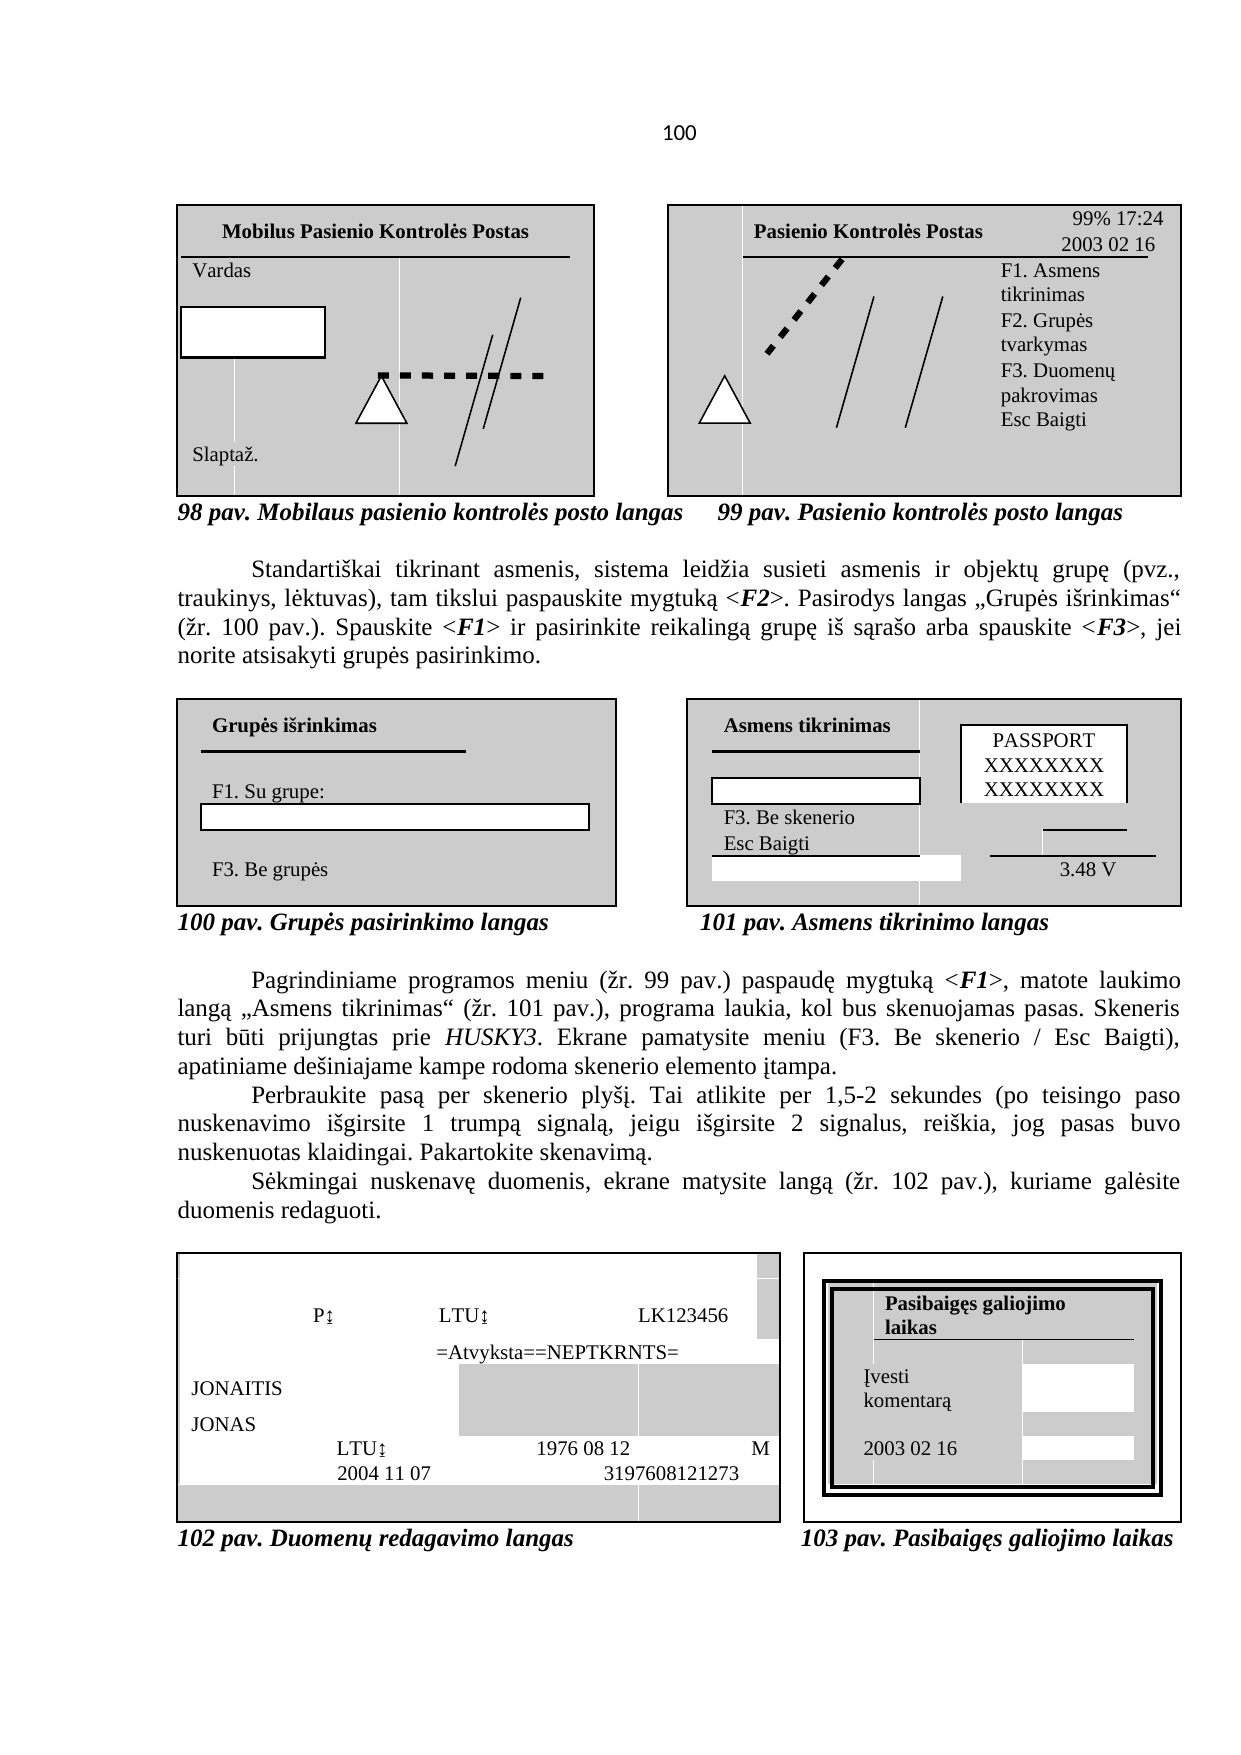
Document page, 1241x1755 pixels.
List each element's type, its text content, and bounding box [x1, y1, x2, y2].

table_header [466, 700, 507, 724]
table_cell [280, 308, 324, 356]
table_cell [781, 1279, 803, 1339]
table_cell [343, 753, 384, 777]
table_cell [507, 855, 548, 881]
table_cell Piliet. [180, 1436, 321, 1460]
table_cell [280, 359, 325, 407]
table_cell [178, 803, 200, 829]
table_cell M [735, 1436, 779, 1460]
table_cell [817, 258, 891, 306]
table_cell [1019, 881, 1078, 905]
table_cell [754, 881, 795, 905]
table_cell [1023, 1460, 1068, 1484]
table_header [781, 1252, 803, 1278]
table_cell [178, 724, 201, 750]
table_cell [781, 1364, 803, 1412]
table_cell [617, 803, 686, 829]
table_cell Vardas [181, 258, 325, 306]
table_cell [928, 1497, 961, 1521]
table_cell [201, 881, 259, 905]
table_cell [178, 855, 201, 881]
table_cell [178, 881, 201, 905]
table_cell Įvesti komentarą [852, 1364, 995, 1412]
table_cell A/kodas [459, 1460, 587, 1484]
table_cell .. Skenuokite pasą.. [712, 855, 961, 881]
table_cell F1. Su grupe: [201, 777, 384, 803]
table_cell [897, 1489, 928, 1493]
table_cell [587, 1485, 638, 1521]
table_cell [891, 466, 965, 495]
table_cell [506, 306, 546, 356]
table_cell [874, 1460, 897, 1484]
table_cell [525, 1412, 587, 1436]
table_cell [384, 753, 425, 777]
table_cell F4 Įvesti [1023, 1436, 1134, 1460]
text 98 pav. Mobilaus pasienio kontrolės posto langas 99 pav. Pasienio kontrolės posto langas [177, 497, 1181, 526]
table_cell [472, 306, 517, 356]
table_cell [448, 356, 472, 407]
table_cell [817, 407, 891, 442]
table_cell [259, 881, 301, 905]
table_cell Esc Baigti [712, 829, 919, 855]
table_cell [595, 356, 667, 407]
table_cell [1148, 442, 1180, 466]
table_cell [325, 258, 399, 306]
table_cell [548, 724, 589, 750]
table_cell [235, 359, 280, 407]
table_header ESC Baigti F2 Kryptis F3 Tikrinti [180, 1254, 757, 1278]
table_cell [1113, 1497, 1157, 1521]
table_cell [301, 753, 343, 777]
table_cell [995, 1489, 1022, 1493]
table_cell [891, 356, 924, 407]
table_cell [921, 777, 960, 803]
table_cell [548, 805, 588, 829]
table_cell [995, 1364, 1022, 1412]
table_header [548, 700, 589, 724]
table_cell [472, 258, 546, 306]
table_cell [965, 356, 989, 407]
table_cell [1078, 803, 1156, 829]
table_cell [891, 407, 965, 442]
table_cell [570, 407, 593, 442]
table_cell [1061, 442, 1101, 466]
table_cell [1101, 466, 1148, 495]
table_cell [464, 414, 472, 442]
table_header [617, 698, 686, 724]
table_cell 2004 11 07 [321, 1460, 459, 1484]
table_cell [1163, 1460, 1180, 1484]
table_cell [525, 1485, 587, 1521]
table_cell [695, 1364, 757, 1412]
table_cell [325, 407, 399, 442]
table_cell [448, 466, 472, 495]
table_cell [878, 779, 919, 803]
table_cell [546, 442, 570, 466]
table_cell [639, 1485, 695, 1521]
table_cell [1134, 1412, 1151, 1436]
text 102 pav. Duomenų redagavimo langas 103 pav. Pasibaigęs galiojimo laikas [177, 1523, 1181, 1552]
table_cell 2003 02 16 [852, 1436, 995, 1460]
table_cell [459, 1364, 525, 1412]
table_cell [817, 442, 891, 466]
table_cell [1113, 1460, 1151, 1484]
table_cell [859, 306, 891, 356]
table_cell [795, 779, 837, 803]
table_cell [384, 831, 425, 855]
table_cell [874, 1283, 1134, 1287]
table_cell [712, 753, 754, 777]
table_cell [688, 777, 711, 803]
table_cell [1148, 306, 1180, 356]
table_header [1019, 700, 1078, 724]
table_cell [669, 407, 742, 442]
table_cell [448, 258, 472, 306]
table_cell [1128, 750, 1180, 777]
table_cell [754, 753, 795, 777]
table_cell [928, 1340, 961, 1364]
table_cell [1037, 442, 1061, 466]
table_cell [713, 779, 754, 803]
table_cell [805, 1364, 822, 1412]
table_header Asmens tikrinimas [712, 700, 919, 750]
table_cell [178, 750, 201, 777]
table_cell [965, 466, 989, 495]
table_cell [474, 356, 502, 407]
table_cell [617, 829, 686, 855]
table_cell [1134, 1364, 1151, 1412]
table_cell [425, 831, 466, 855]
table_cell [1023, 1497, 1068, 1521]
table_header [897, 1254, 928, 1278]
table_cell [1127, 829, 1156, 855]
table_cell [874, 1340, 897, 1364]
table_cell [548, 881, 589, 905]
table_cell [457, 442, 472, 466]
table_cell [837, 753, 878, 777]
table_cell [548, 831, 589, 855]
table_cell [961, 1412, 995, 1436]
table_cell [995, 1436, 1022, 1460]
table_cell [669, 442, 742, 466]
table_header [178, 700, 201, 724]
table_cell [546, 466, 570, 495]
table_cell [178, 777, 201, 803]
table_cell [425, 881, 466, 905]
table_cell [384, 855, 425, 881]
table_cell [424, 258, 448, 306]
table_cell [852, 1412, 897, 1436]
table_cell 2003 02 16 [1061, 230, 1180, 256]
table_cell [927, 306, 965, 356]
table_cell [817, 356, 855, 407]
table_header [589, 700, 615, 724]
table_cell [1163, 1339, 1180, 1364]
table_cell [743, 466, 817, 495]
table_cell [548, 750, 589, 777]
table_cell [325, 466, 399, 495]
table_cell 3.48 V [1019, 857, 1156, 881]
table_cell [989, 466, 1013, 495]
table_header [805, 1254, 828, 1278]
table_cell [1134, 1339, 1151, 1364]
table_cell [913, 356, 965, 407]
table_cell [1068, 1460, 1113, 1484]
table_cell [961, 881, 1019, 905]
table_cell [201, 753, 259, 777]
table_cell [548, 777, 589, 803]
table_cell [325, 356, 399, 407]
table_cell [828, 1497, 873, 1521]
table_cell [570, 466, 593, 495]
table_cell [507, 881, 548, 905]
table_cell [595, 466, 667, 495]
table_cell 1976 08 12 [525, 1436, 666, 1460]
table_cell [891, 442, 965, 466]
table_cell [424, 407, 448, 442]
table_cell [828, 1283, 873, 1339]
table_cell [989, 442, 1013, 466]
table_cell [570, 306, 593, 356]
table_cell [384, 805, 425, 829]
table_header [1023, 1254, 1068, 1278]
table_cell [1163, 1412, 1180, 1436]
table_cell [181, 359, 234, 407]
table_cell [425, 753, 466, 777]
table_cell Gal. iki [180, 1460, 321, 1484]
table_header [757, 1254, 779, 1278]
table_cell F3. Be skenerio [712, 805, 919, 829]
table_cell [546, 306, 570, 356]
table_cell [507, 777, 548, 803]
table_cell [891, 306, 938, 356]
table_header [920, 700, 961, 724]
table_cell [805, 1485, 828, 1521]
table_cell [507, 724, 548, 750]
table_cell [1163, 1364, 1180, 1412]
table_cell [587, 1412, 638, 1436]
table_cell [1156, 829, 1180, 855]
table_cell [400, 442, 424, 466]
table_cell [834, 1291, 873, 1339]
table_cell [1156, 855, 1180, 881]
table_cell [466, 724, 507, 750]
table_cell [587, 1364, 638, 1412]
table_cell [743, 258, 817, 306]
table_cell [688, 803, 712, 829]
table_header [1078, 700, 1127, 724]
table_cell [754, 779, 795, 803]
table_cell [920, 829, 990, 855]
table_cell [995, 1412, 1022, 1436]
table_cell [920, 724, 960, 750]
table_cell [400, 356, 424, 407]
text Pagrindiniame programos meniu (žr. 99 pav.) paspaudę mygtuką <F1>, matote laukimo langą „Asmens tikrinimas“ (žr. 101 pav.), programa laukia, kol bus skenuojamas pasas. Skeneris turi būti prijungtas prie HUSKY3. Ekrane pamatysite meniu (F3. Be skenerio / Esc Baigti), apatiniame dešiniajame kampe rodoma skenerio elemento įtampa. [177, 965, 1181, 1080]
table_cell [639, 1412, 695, 1436]
table_cell [589, 855, 615, 881]
table_cell [617, 750, 686, 777]
table_cell [965, 306, 989, 356]
table_cell [589, 777, 615, 803]
table_cell [472, 442, 546, 466]
table_cell [1156, 881, 1180, 905]
table_header [961, 1254, 995, 1278]
table_cell [928, 1412, 961, 1436]
table_cell [448, 442, 460, 466]
table_cell [669, 256, 742, 306]
table_cell [259, 805, 301, 829]
text Sėkmingai nuskenavę duomenis, ekrane matysite langą (žr. 102 pav.), kuriame galėsite duomenis redaguoti. [177, 1166, 1181, 1223]
table_cell [472, 466, 546, 495]
table_cell [712, 881, 754, 905]
table_cell [178, 829, 201, 855]
table_cell [1019, 803, 1078, 829]
table_cell [448, 306, 472, 356]
table_cell [595, 306, 667, 356]
table_cell [466, 805, 507, 829]
table_cell [403, 1485, 459, 1521]
table_cell [805, 1436, 822, 1460]
table_cell [1134, 1283, 1157, 1339]
table_cell [1043, 831, 1127, 855]
table_cell [343, 805, 384, 829]
table_cell [805, 1339, 822, 1364]
table_header [928, 1254, 961, 1278]
table_cell [961, 803, 1019, 829]
table_cell [1068, 1497, 1113, 1521]
table_header Pasienio Kontrolės Postas [743, 206, 1061, 256]
table_header [1068, 1254, 1134, 1278]
table_cell [1156, 803, 1180, 829]
table_cell [897, 1460, 928, 1484]
table_cell [688, 855, 712, 881]
table_header [961, 700, 1019, 724]
table_cell [695, 1485, 757, 1521]
table_cell [781, 1485, 803, 1521]
table_cell [235, 308, 280, 356]
table_cell [425, 777, 466, 803]
table_cell [897, 1497, 928, 1521]
table_cell Esc Baigti [989, 407, 1148, 442]
table_cell [1134, 1436, 1151, 1460]
table_cell [595, 230, 667, 256]
table_cell [546, 407, 570, 442]
table_cell [844, 356, 891, 407]
table_cell [181, 466, 234, 495]
table_cell [928, 1460, 961, 1484]
table_cell [695, 1412, 757, 1436]
table_cell [1023, 1412, 1068, 1436]
table_cell [400, 306, 424, 356]
table_cell [570, 256, 593, 306]
table_cell [834, 1460, 873, 1484]
table_cell [235, 466, 280, 495]
table_cell [1157, 1485, 1180, 1521]
table_cell [1023, 1340, 1068, 1364]
table_cell [874, 1489, 897, 1493]
table_cell [995, 1340, 1022, 1364]
table_cell F2. Grupės tvarkymas [989, 306, 1148, 356]
table_cell [352, 1485, 403, 1521]
table_cell [837, 881, 878, 905]
table_cell [1013, 466, 1037, 495]
table_cell [235, 407, 280, 442]
table_header [669, 206, 742, 230]
table_cell [817, 466, 891, 495]
table_cell [491, 356, 546, 407]
table_cell [617, 724, 686, 750]
table_cell [965, 258, 989, 306]
table_cell Gim. data [403, 1436, 525, 1460]
table_cell LTU↨ [425, 1279, 503, 1339]
table_cell [781, 1339, 803, 1364]
table_header [570, 206, 593, 230]
table_cell [878, 753, 919, 777]
table_cell [466, 831, 507, 855]
table_cell [589, 881, 615, 905]
table_cell [1148, 466, 1180, 495]
table_cell PASSPORT XXXXXXXX XXXXXXXX [962, 726, 1126, 803]
table_cell [595, 442, 667, 466]
table_cell [590, 803, 615, 829]
table_cell [425, 855, 466, 881]
table_cell [617, 855, 686, 881]
table_cell [805, 1412, 822, 1436]
text Perbraukite pasą per skenerio plyšį. Tai atlikite per 1,5-2 sekundes (po teisingo paso nuskenavimo išgirsite 1 trumpą signalą, jeigu išgirsite 2 signalus, reiškia, jog pasas buvo nuskenuotas klaidingai. Pakartokite skenavimą. [177, 1080, 1181, 1166]
table_cell [805, 1460, 822, 1484]
table_cell [180, 1485, 295, 1521]
table_cell [280, 466, 325, 495]
table_cell [1163, 1436, 1180, 1460]
table_cell [1078, 881, 1156, 905]
table_cell [795, 881, 837, 905]
table_cell [990, 829, 1042, 855]
table_cell [995, 1460, 1022, 1484]
table_cell [570, 442, 593, 466]
table_cell [1148, 256, 1180, 306]
table_cell Tipas [180, 1279, 295, 1339]
table_cell [961, 1460, 995, 1484]
table_cell [669, 306, 742, 356]
table_cell [781, 1412, 803, 1436]
table_header [874, 1254, 897, 1278]
table_cell [1068, 1412, 1134, 1436]
table_cell [1128, 777, 1180, 803]
table_cell [669, 466, 742, 495]
table_header [688, 700, 712, 724]
table_cell [1013, 442, 1037, 466]
table_cell [743, 356, 817, 407]
table_cell JONAS [180, 1412, 459, 1436]
table_cell [965, 442, 989, 466]
table_cell [1113, 1485, 1157, 1493]
table_cell [897, 1340, 928, 1364]
table_cell [472, 407, 546, 442]
table_cell LTU↨ [321, 1436, 403, 1460]
table_cell [507, 805, 548, 829]
table_cell [595, 407, 667, 442]
table_cell [688, 750, 712, 777]
text Standartiškai tikrinant asmenis, sistema leidžia susieti asmenis ir objektų grupę (pvz., traukinys, lėktuvas), tam tikslui paspauskite mygtuką <F2>. Pasirodys langas „Grupės išrinkimas“ (žr. 100 pav.). Spauskite <F1> ir pasirinkite reikalingą grupę iš sąrašo arba spauskite <F3>, jei norite atsisakyti grupės pasirinkimo. [177, 554, 1181, 669]
table_cell [182, 308, 234, 356]
table_cell [343, 881, 384, 905]
table_cell [424, 356, 448, 407]
table_cell [425, 805, 466, 829]
table_cell [837, 779, 878, 803]
table_cell [595, 256, 667, 306]
table_cell [757, 1412, 779, 1436]
table_cell [459, 1485, 525, 1521]
table_cell [1163, 1279, 1180, 1339]
table_cell [743, 442, 817, 466]
table_cell [343, 831, 384, 855]
table_cell [757, 1485, 779, 1521]
table_header [1127, 700, 1180, 724]
table_cell [570, 356, 593, 407]
table_cell [181, 407, 234, 442]
table_cell [1101, 442, 1148, 466]
table_cell [1148, 407, 1180, 442]
table_cell [897, 1412, 928, 1436]
table_cell [878, 881, 919, 905]
table_cell [688, 829, 712, 855]
table_cell [1023, 1489, 1068, 1493]
table_cell [781, 1460, 803, 1484]
table_cell [384, 881, 425, 905]
table_cell [424, 466, 448, 495]
table_cell [525, 1364, 587, 1412]
table_cell [466, 777, 507, 803]
table_cell [920, 750, 960, 777]
table_cell [920, 881, 961, 905]
table_header [507, 700, 548, 724]
table_cell F2 Tęsti [1023, 1364, 1134, 1412]
table_header 99% 17:24 [1061, 206, 1180, 230]
table_cell [400, 466, 424, 495]
table_cell [757, 1279, 779, 1339]
table_cell [639, 1364, 695, 1412]
table_cell [834, 1339, 873, 1364]
table_cell [343, 855, 384, 881]
table_cell [1068, 1489, 1113, 1493]
table_cell [891, 258, 965, 306]
table_cell [834, 1412, 852, 1436]
table_cell [669, 230, 742, 256]
table_cell [743, 407, 817, 442]
table_cell [1037, 466, 1061, 495]
table_cell [617, 881, 686, 905]
table_cell [259, 753, 301, 777]
table_cell [834, 1436, 852, 1460]
table_cell [834, 1364, 852, 1412]
table_header Grupės išrinkimas [201, 700, 466, 750]
table_cell [466, 750, 507, 777]
table_cell [325, 442, 399, 466]
table_cell [1061, 466, 1101, 495]
table_cell [400, 407, 424, 442]
table_cell [805, 1279, 822, 1339]
table_cell [617, 777, 686, 803]
table_header [1134, 1254, 1157, 1278]
table_cell F3. Be grupės [201, 855, 343, 881]
table_cell =Atvyksta==NEPTKRNTS= [425, 1339, 779, 1364]
text 100 pav. Grupės pasirinkimo langas 101 pav. Asmens tikrinimo langas [177, 907, 1181, 936]
table_cell [1128, 724, 1180, 750]
table_cell [874, 1497, 897, 1521]
table_cell [928, 1489, 961, 1493]
table_header Mobilus Pasienio Kontrolės Postas [181, 206, 570, 256]
table_cell Pavardė, vardas [180, 1339, 425, 1364]
table_cell [548, 855, 589, 881]
table_cell [1134, 1291, 1151, 1339]
table_cell Šalis [352, 1279, 425, 1339]
table_cell [743, 306, 817, 356]
table_cell [757, 1364, 779, 1412]
table_cell 3197608121273 [587, 1460, 779, 1484]
table_cell [326, 306, 399, 356]
table_cell [384, 777, 425, 803]
table_cell [301, 805, 343, 829]
table_header [995, 1254, 1022, 1278]
table_cell Dok. Nr. [503, 1279, 609, 1339]
table_cell [669, 356, 742, 407]
table_cell Lytis [666, 1436, 735, 1460]
table_cell [280, 407, 325, 442]
table_cell [920, 803, 961, 829]
table_cell [961, 1340, 995, 1364]
table_cell [795, 753, 837, 777]
table_cell [781, 1436, 803, 1460]
table_cell LK123456 [609, 1279, 757, 1339]
table_cell [466, 881, 507, 905]
table_cell [424, 306, 448, 356]
table_cell [589, 724, 615, 750]
table_cell [961, 1489, 995, 1493]
table_cell P↨ [295, 1279, 352, 1339]
table_header [595, 204, 667, 230]
table_cell [546, 356, 570, 407]
table_cell F1. Asmens tikrinimas [989, 258, 1148, 306]
table_cell [472, 356, 485, 400]
table_cell [965, 407, 989, 442]
table_cell [507, 831, 548, 855]
table_cell [466, 855, 507, 881]
table_cell [259, 831, 301, 855]
table_header [1157, 1254, 1180, 1278]
table_cell [459, 1412, 525, 1436]
table_cell JONAITIS [180, 1364, 459, 1412]
table_cell [400, 258, 424, 306]
table_cell [961, 855, 1019, 881]
table_cell [424, 442, 448, 466]
table_cell Pasibaigęs galiojimo laikas [874, 1291, 1134, 1339]
table_cell [301, 831, 343, 855]
table_cell [1068, 1340, 1134, 1364]
table_cell [688, 724, 712, 750]
table_cell [202, 805, 259, 829]
table_cell [295, 1485, 352, 1521]
table_cell [589, 750, 615, 777]
table_cell Slaptaž. [181, 442, 325, 466]
table_cell [688, 881, 712, 905]
table_cell [448, 407, 470, 442]
table_cell [589, 829, 615, 855]
table_cell [546, 258, 570, 306]
table_cell [570, 230, 593, 256]
table_cell F3. Duomenų pakrovimas [989, 356, 1180, 407]
table_cell [301, 881, 343, 905]
table_cell [817, 306, 870, 356]
table_cell [995, 1497, 1022, 1521]
table_cell [961, 1497, 995, 1521]
table_cell [828, 1485, 873, 1493]
table_cell [201, 831, 259, 855]
table_cell [507, 750, 548, 777]
table_header [828, 1254, 873, 1278]
